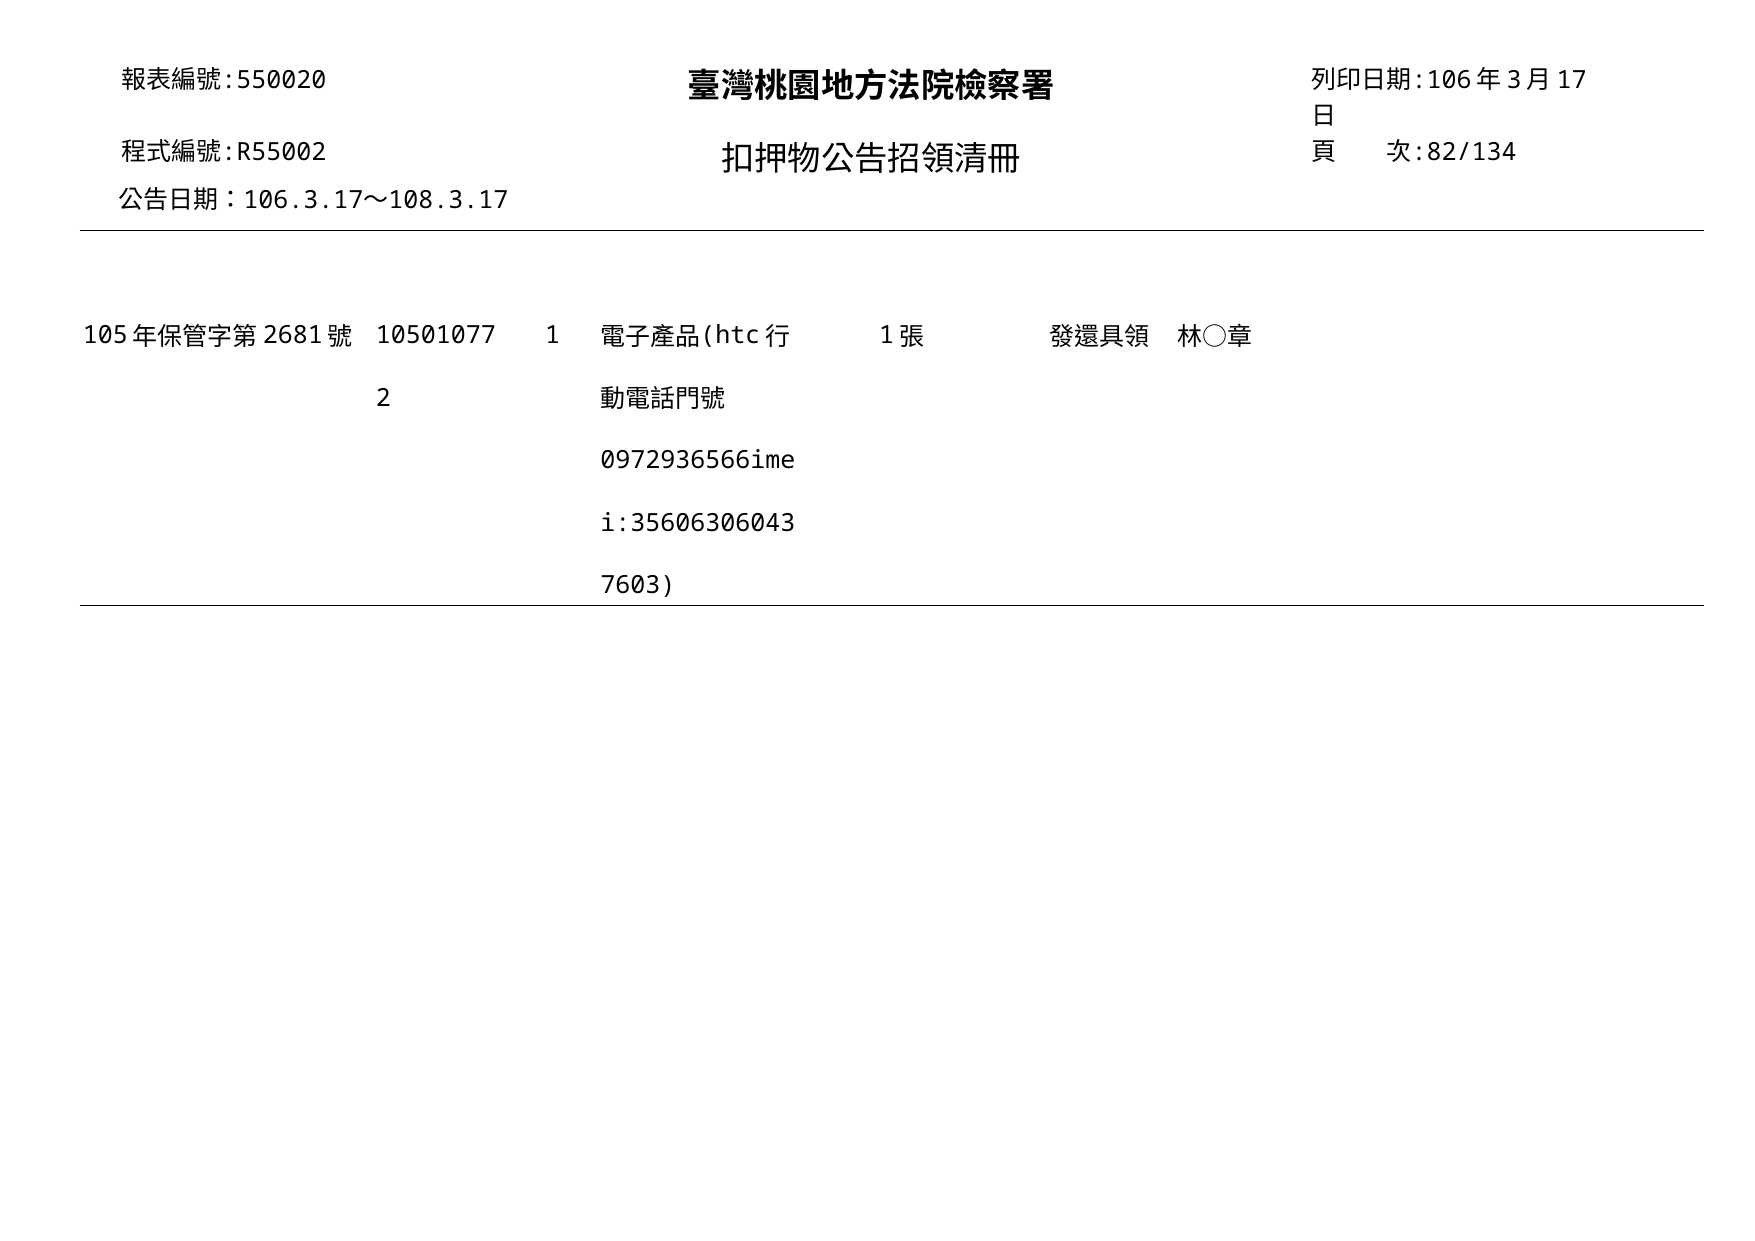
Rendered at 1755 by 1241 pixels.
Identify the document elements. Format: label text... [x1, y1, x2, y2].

table_cell [927, 231, 1046, 605]
table_cell 105年保管字第2681號 [80, 231, 373, 605]
table_cell 林○章 [1175, 231, 1317, 605]
table_cell [1575, 231, 1704, 605]
table_cell 1張 [808, 231, 927, 605]
table_cell 105010772 [373, 231, 507, 605]
table_cell [1317, 231, 1575, 605]
table_cell 發還具領 [1046, 231, 1175, 605]
table_cell 電子產品(htc行動電話門號0972936566imei:356063060437603) [597, 231, 807, 605]
table_cell 1 [507, 231, 597, 605]
